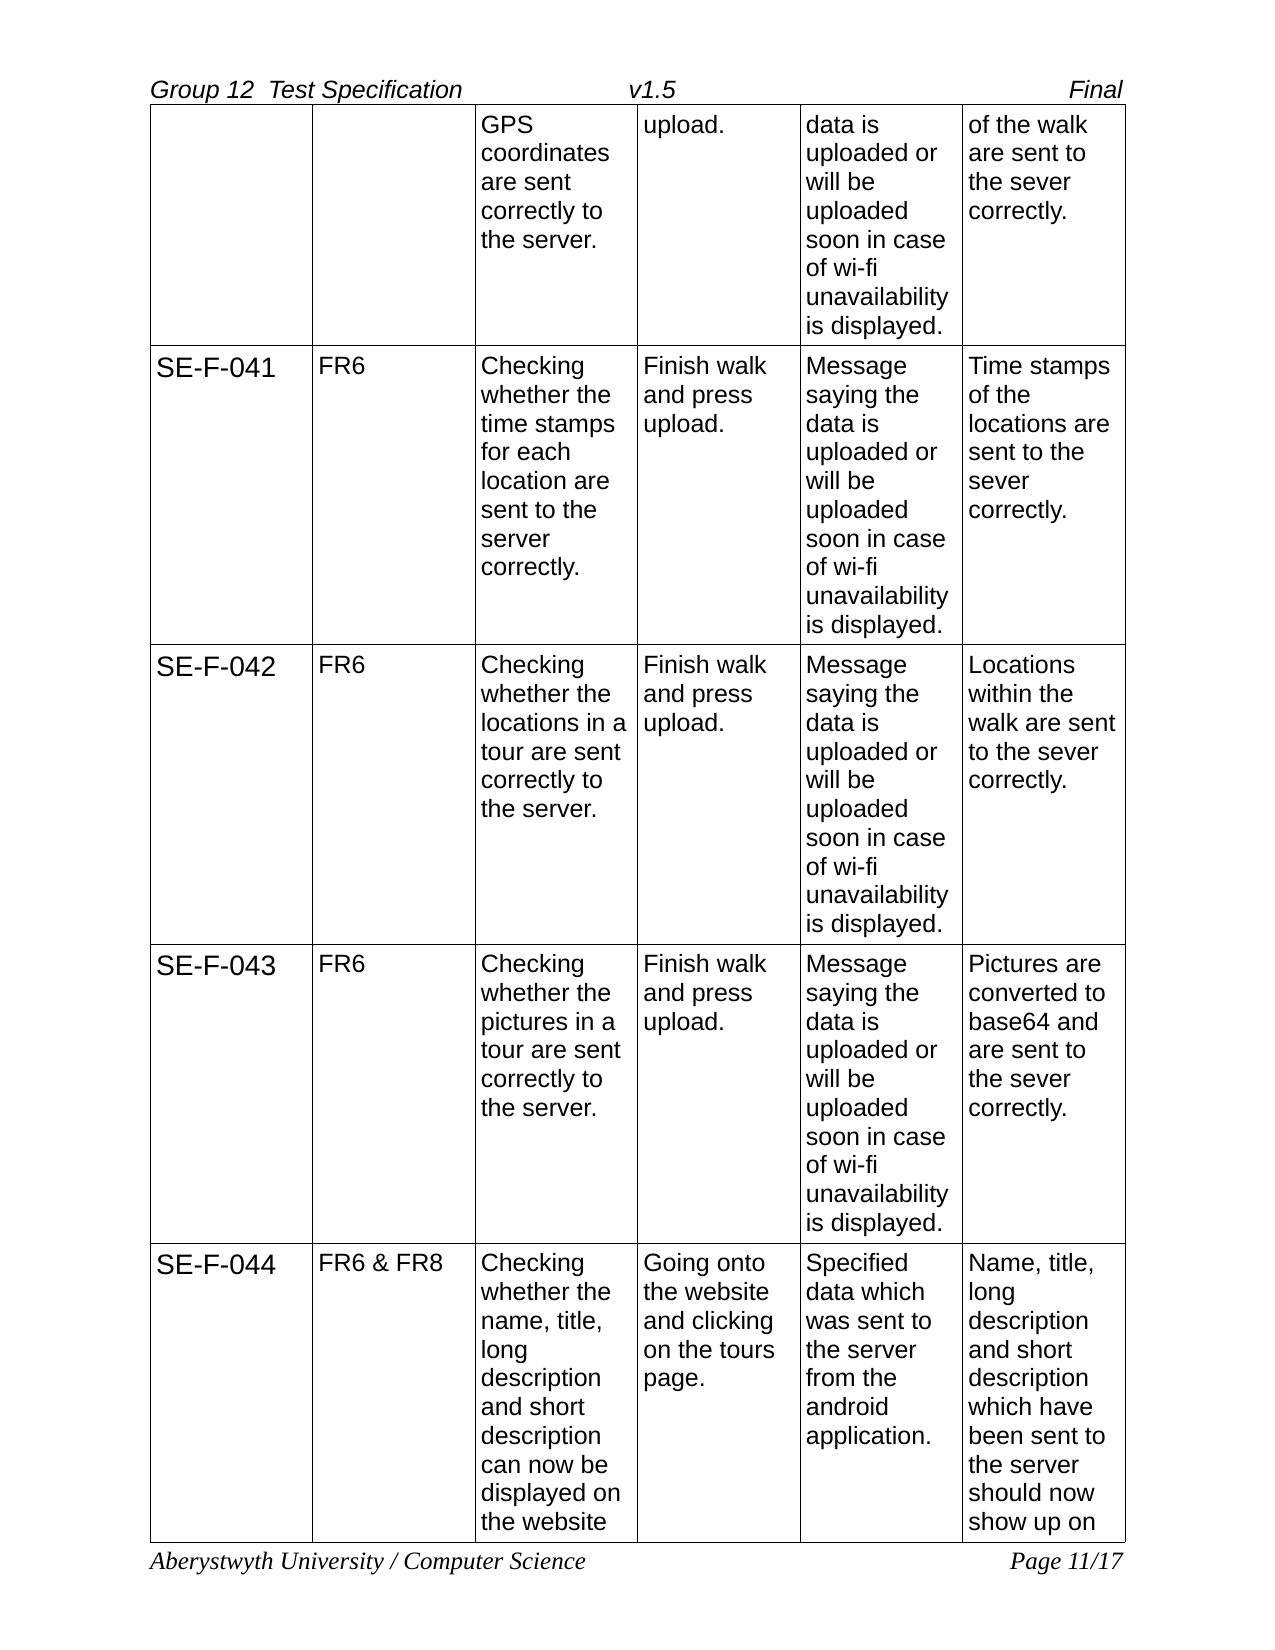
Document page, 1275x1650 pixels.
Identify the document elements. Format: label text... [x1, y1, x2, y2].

table_cell Finish walk and press upload. [638, 645, 800, 943]
table_cell Going onto the website and clicking on the tours page. [638, 1244, 800, 1542]
table_cell upload. [638, 105, 800, 345]
table_cell Checking whether the locations in a tour are sent correctly to the server. [476, 645, 637, 943]
table_cell Time stamps of the locations are sent to the sever correctly. [963, 346, 1125, 644]
table_cell FR6 & FR8 [313, 1244, 475, 1542]
table_cell SE-F-043 [151, 945, 312, 1242]
table_cell SE-F-042 [151, 645, 312, 943]
table_cell FR6 [313, 645, 475, 943]
table_cell Name, title, long description and short description which have been sent to the server should now show up on [963, 1244, 1125, 1542]
table_cell Specified data which was sent to the server from the android application. [801, 1244, 962, 1542]
table_cell [151, 105, 312, 345]
table_cell GPS coordinates are sent correctly to the server. [476, 105, 637, 345]
table_cell Checking whether the pictures in a tour are sent correctly to the server. [476, 945, 637, 1242]
table_cell data is uploaded or will be uploaded soon in case of wi-fi unavailability is displayed. [801, 105, 962, 345]
table_cell Checking whether the name, title, long description and short description can now be displayed on the website [476, 1244, 637, 1542]
table_cell FR6 [313, 945, 475, 1242]
table_cell of the walk are sent to the sever correctly. [963, 105, 1125, 345]
table_cell Locations within the walk are sent to the sever correctly. [963, 645, 1125, 943]
table_cell Message saying the data is uploaded or will be uploaded soon in case of wi-fi unavailability is displayed. [801, 945, 962, 1242]
table_cell Finish walk and press upload. [638, 945, 800, 1242]
table_cell Message saying the data is uploaded or will be uploaded soon in case of wi-fi unavailability is displayed. [801, 645, 962, 943]
table_cell Finish walk and press upload. [638, 346, 800, 644]
table_cell Message saying the data is uploaded or will be uploaded soon in case of wi-fi unavailability is displayed. [801, 346, 962, 644]
table_cell FR6 [313, 346, 475, 644]
table_cell SE-F-044 [151, 1244, 312, 1542]
table_cell Pictures are converted to base64 and are sent to the sever correctly. [963, 945, 1125, 1242]
table_cell [313, 105, 475, 345]
table_cell SE-F-041 [151, 346, 312, 644]
table_cell Checking whether the time stamps for each location are sent to the server correctly. [476, 346, 637, 644]
